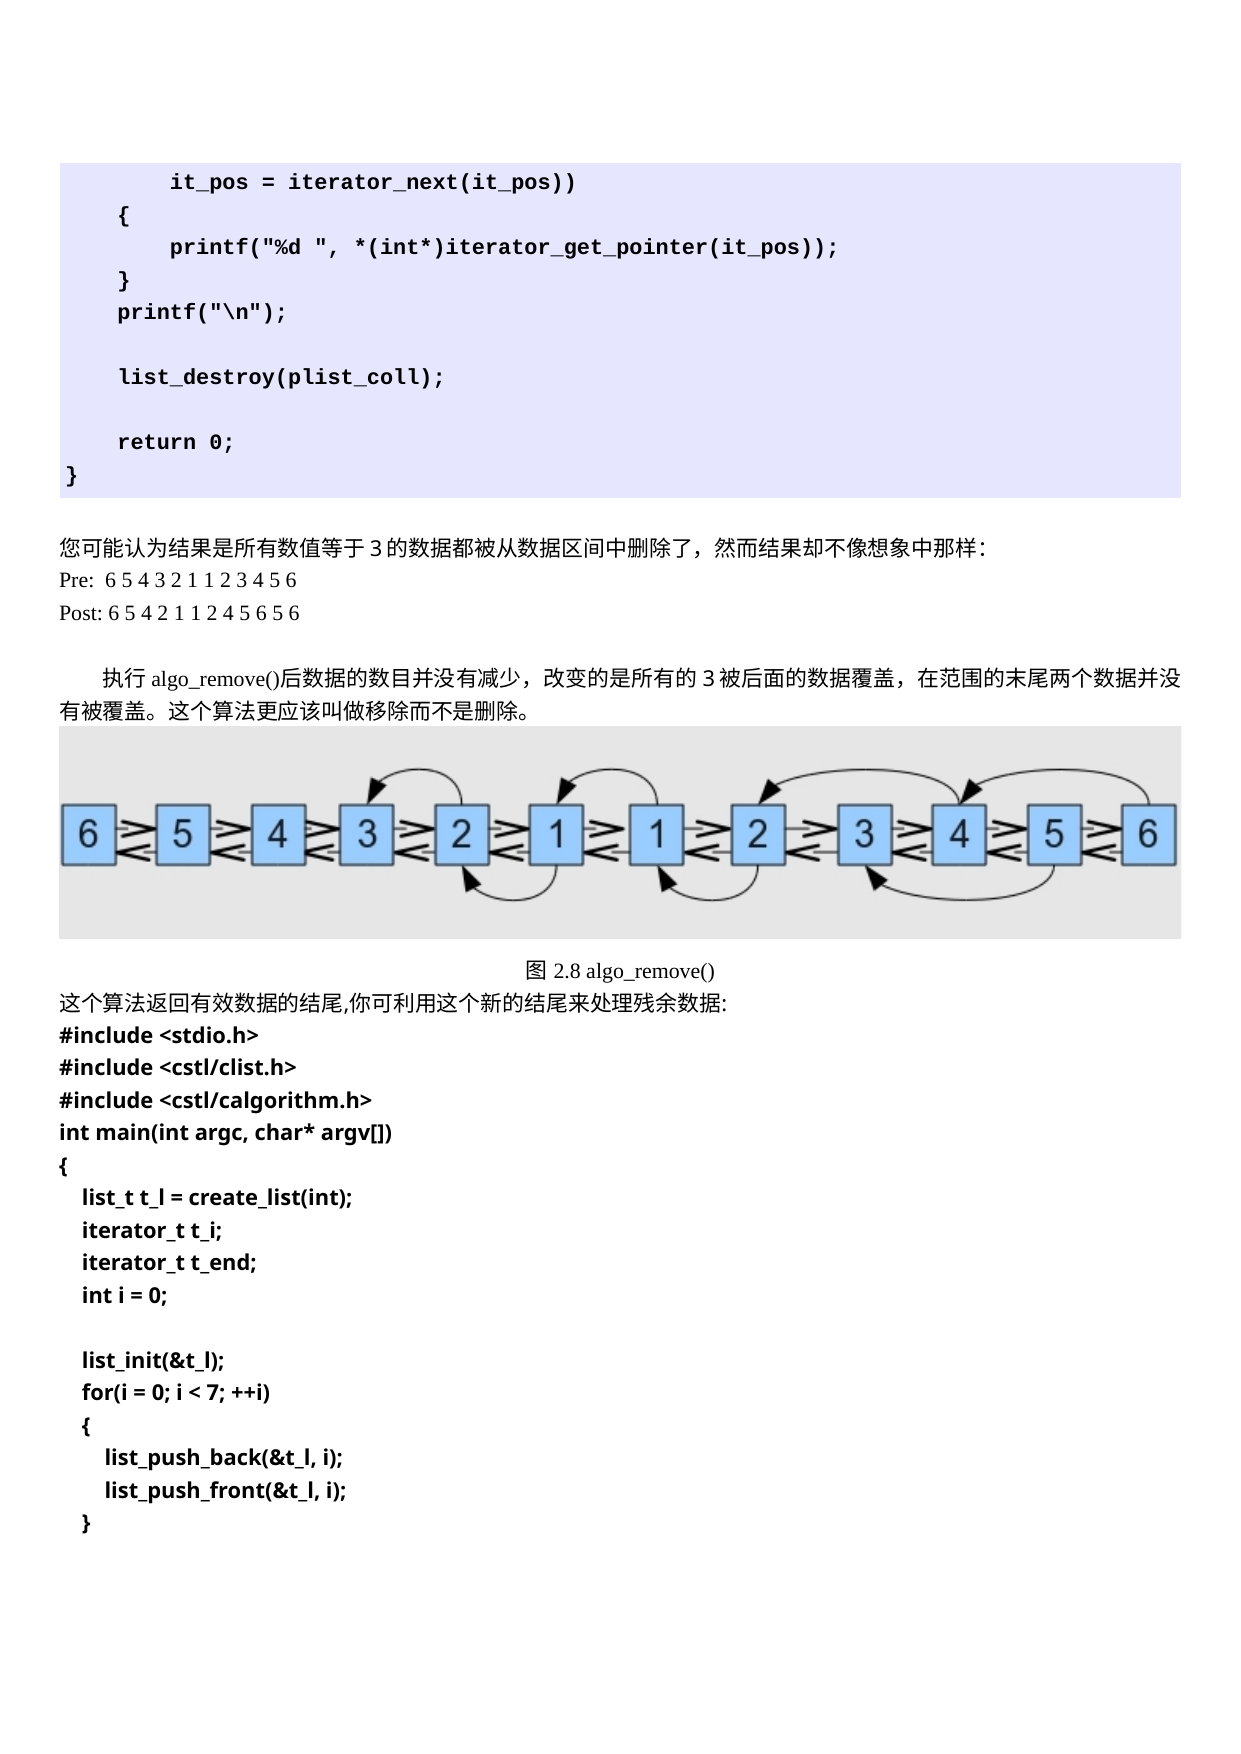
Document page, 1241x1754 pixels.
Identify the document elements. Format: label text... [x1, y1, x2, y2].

text #include <cstl/clist.h> [59, 1051, 1181, 1083]
text #include <stdio.h> [59, 1018, 1181, 1051]
picture [58, 726, 1182, 939]
text #include <cstl/calgorithm.h> [59, 1083, 1181, 1116]
text { [59, 1408, 1181, 1441]
text 图 2.8 algo_remove() [59, 939, 1181, 986]
text list_push_front(&t_l, i); [59, 1473, 1181, 1506]
text list_push_back(&t_l, i); [59, 1441, 1181, 1473]
text int i = 0; [59, 1278, 1181, 1311]
text 执行algo_remove()后数据的数目并没有减少，改变的是所有的3被后面的数据覆盖，在范围的末尾两个数据并没有被覆盖。这个算法更应该叫做移除而不是删除。 [59, 661, 1181, 726]
table_header it_pos = iterator_next(it_pos)) { printf("%d ", *(int*)iterator_get_pointer(it_pos)); } printf("\n"); list_destroy(plist_coll); return 0; } [60, 163, 1181, 498]
text 这个算法返回有效数据的结尾,你可利用这个新的结尾来处理残余数据: [59, 986, 1181, 1018]
text 您可能认为结果是所有数值等于3的数据都被从数据区间中删除了，然而结果却不像想象中那样： [59, 531, 1181, 563]
text list_t t_l = create_list(int); [59, 1181, 1181, 1213]
text list_init(&t_l); [59, 1343, 1181, 1376]
text } [59, 1506, 1181, 1538]
text for(i = 0; i < 7; ++i) [59, 1376, 1181, 1408]
text Post: 6 5 4 2 1 1 2 4 5 6 5 6 [59, 596, 1181, 628]
text Pre: 6 5 4 3 2 1 1 2 3 4 5 6 [59, 563, 1181, 596]
text int main(int argc, char* argv[]) [59, 1116, 1181, 1148]
text { [59, 1148, 1181, 1181]
text iterator_t t_end; [59, 1246, 1181, 1278]
text iterator_t t_i; [59, 1213, 1181, 1246]
